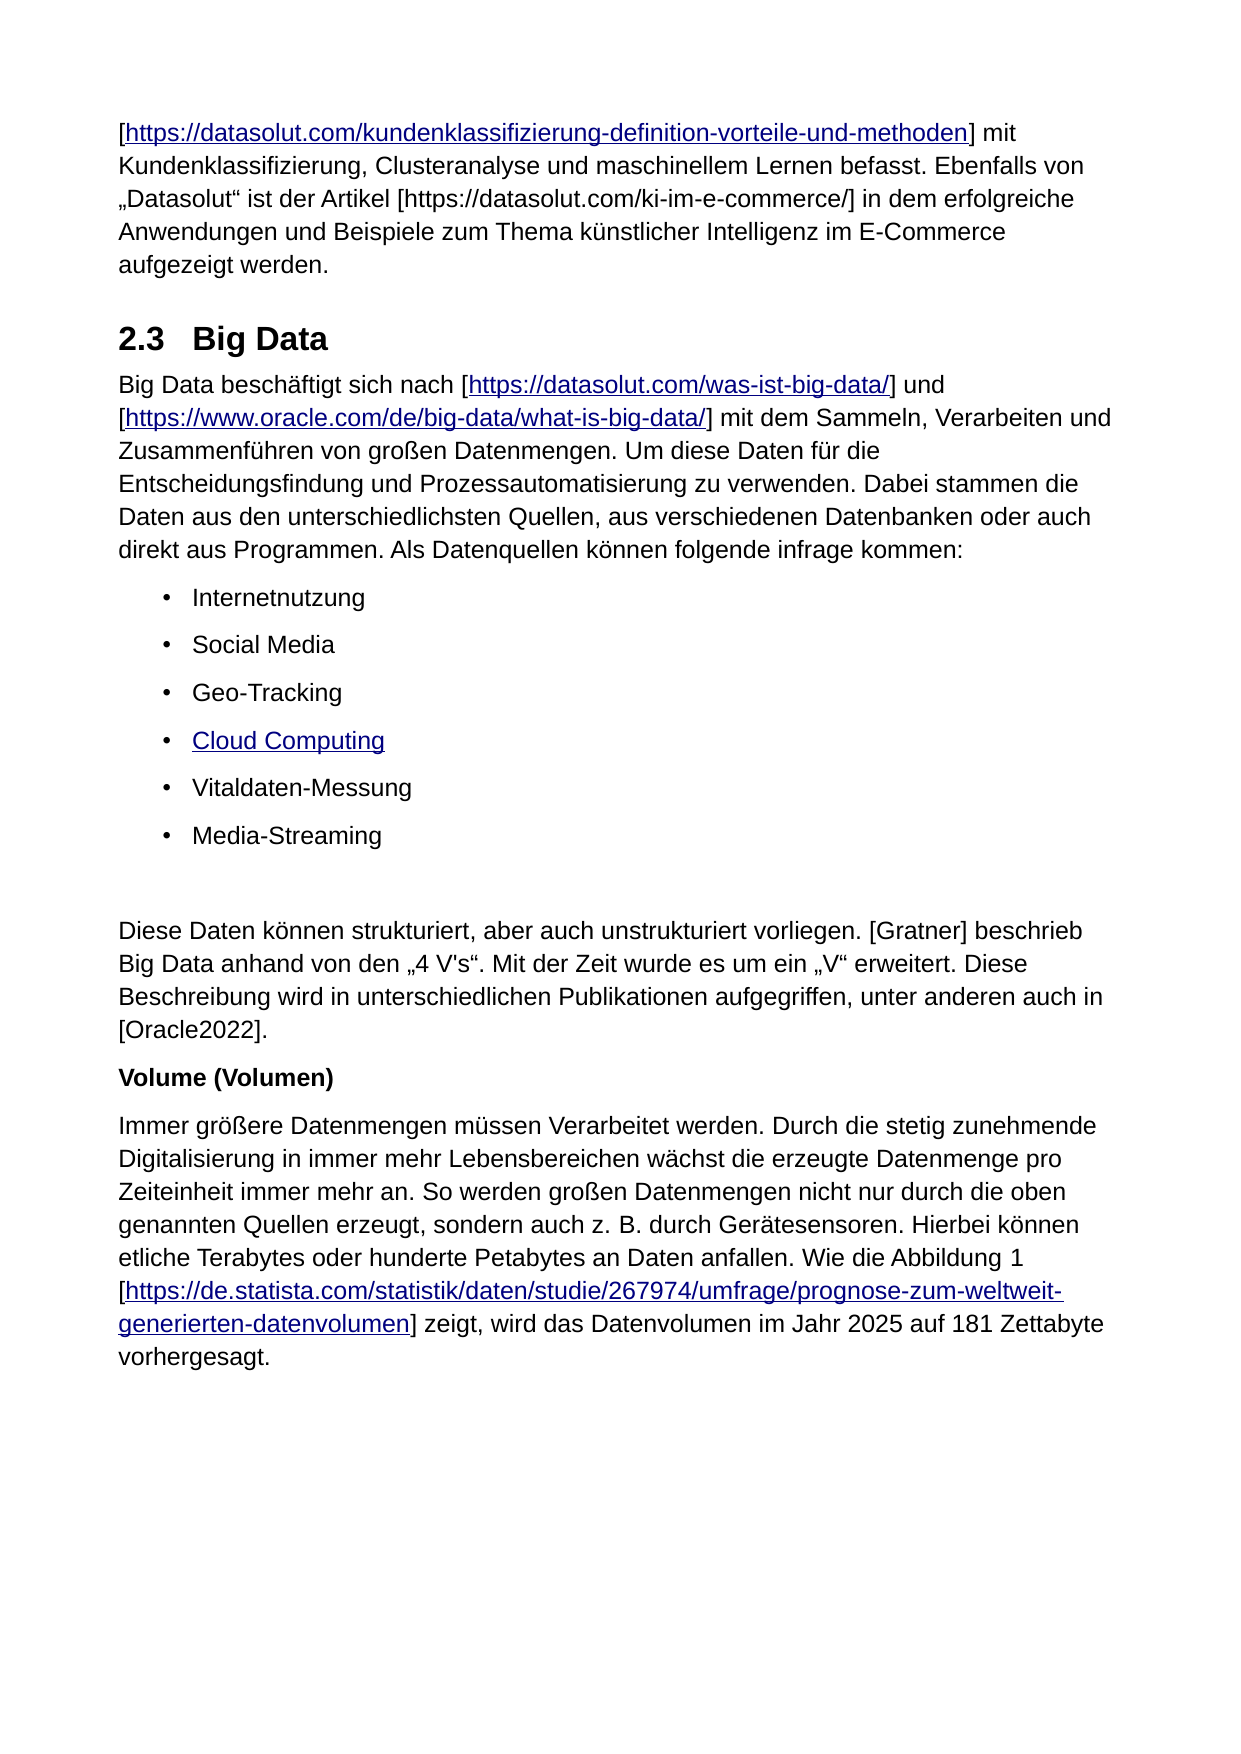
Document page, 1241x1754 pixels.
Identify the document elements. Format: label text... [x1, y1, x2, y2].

list Media-Streaming [162, 821, 1122, 850]
list Geo-Tracking [162, 678, 1122, 707]
text Immer größere Datenmengen müssen Verarbeitet werden. Durch die stetig zunehmende Digitalisierung in immer mehr Lebensbereichen wächst die erzeugte Datenmenge pro Zeiteinheit immer mehr an. So werden großen Datenmengen nicht nur durch die oben genannten Quellen erzeugt, sondern auch z. B. durch Gerätesensoren. Hierbei können etliche Terabytes oder hunderte Petabytes an Daten anfallen. Wie die Abbildung 1 [https://de.statista.com/statistik/daten/studie/267974/umfrage/prognose-zum-weltweit-generierten-datenvolumen] zeigt, wird das Datenvolumen im Jahr 2025 auf 181 Zettabyte vorhergesagt. [118, 1111, 1122, 1371]
text [https://datasolut.com/kundenklassifizierung-definition-vorteile-und-methoden] mit Kundenklassifizierung, Clusteranalyse und maschinellem Lernen befasst. Ebenfalls von „Datasolut“ ist der Artikel [https://datasolut.com/ki-im-e-commerce/] in dem erfolgreiche Anwendungen und Beispiele zum Thema künstlicher Intelligenz im E-Commerce aufgezeigt werden. [118, 118, 1122, 279]
text Diese Daten können strukturiert, aber auch unstrukturiert vorliegen. [Gratner] beschrieb Big Data anhand von den „4 V's“. Mit der Zeit wurde es um ein „V“ erweitert. Diese Beschreibung wird in unterschiedlichen Publikationen aufgegriffen, unter anderen auch in [Oracle2022]. [118, 916, 1122, 1044]
list Cloud Computing [162, 726, 1122, 754]
list Internetnutzung [162, 582, 1122, 611]
text Volume (Volumen) [118, 1063, 1122, 1092]
text Big Data beschäftigt sich nach [https://datasolut.com/was-ist-big-data/] und [https://www.oracle.com/de/big-data/what-is-big-data/] mit dem Sammeln, Verarbeiten und Zusammenführen von großen Datenmengen. Um diese Daten für die Entscheidungsfindung und Prozessautomatisierung zu verwenden. Dabei stammen die Daten aus den unterschiedlichsten Quellen, aus verschiedenen Datenbanken oder auch direkt aus Programmen. Als Datenquellen können folgende infrage kommen: [118, 370, 1122, 564]
subtitle Big Data [118, 319, 1122, 357]
list Social Media [162, 630, 1122, 659]
list Vitaldaten-Messung [162, 773, 1122, 802]
